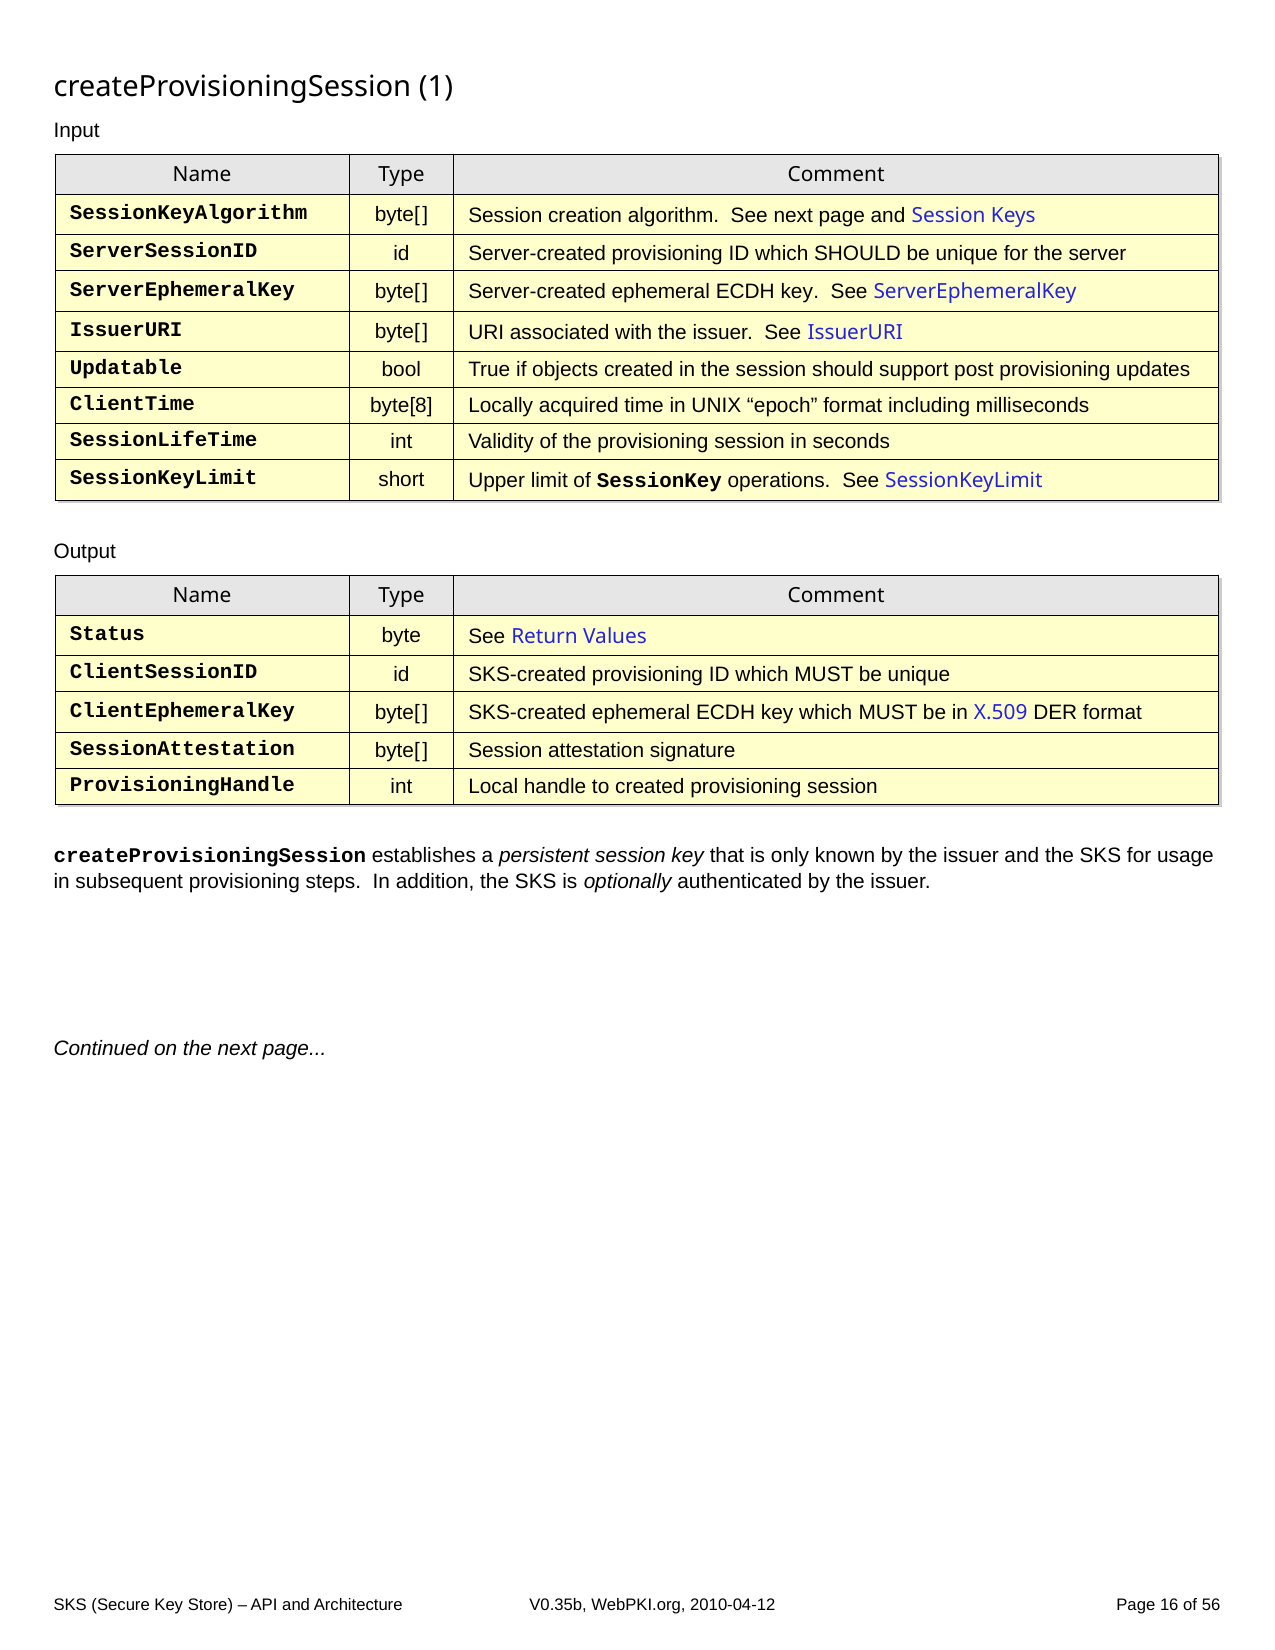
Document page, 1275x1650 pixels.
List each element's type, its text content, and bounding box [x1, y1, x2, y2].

table_cell ClientTime [56, 388, 349, 423]
text Input [53, 118, 1221, 142]
text Continued on the next page... [53, 1036, 1221, 1060]
table_cell SessionLifeTime [56, 424, 349, 459]
table_cell Server-created ephemeral ECDH key. See ServerEphemeralKey [454, 271, 1218, 311]
table_cell Locally acquired time in UNIX “epoch” format including milliseconds [454, 388, 1218, 423]
table_header Type [350, 155, 453, 194]
table_cell ClientEphemeralKey [56, 692, 349, 732]
table_cell SessionKeyAlgorithm [56, 195, 349, 234]
table_header Comment [454, 155, 1218, 194]
table_cell URI associated with the issuer. See IssuerURI [454, 312, 1218, 351]
table_cell SessionKeyLimit [56, 460, 349, 499]
table_cell Upper limit of SessionKey operations. See SessionKeyLimit [454, 460, 1218, 499]
table_cell IssuerURI [56, 312, 349, 351]
table_cell byte[ ] [350, 692, 453, 732]
table_cell byte⁮[ ] [350, 195, 453, 234]
table_cell SKS-created ephemeral ECDH key which MUST be in X.509 DER format [454, 692, 1218, 732]
table_cell byte[ ] [350, 271, 453, 311]
table_header Comment [454, 576, 1218, 615]
table_cell int [350, 769, 453, 804]
table_cell Session attestation signature [454, 733, 1218, 768]
table_cell Server-created provisioning ID which SHOULD be unique for the server [454, 235, 1218, 270]
table_cell byte[ ] [350, 733, 453, 768]
table_cell Local handle to created provisioning session [454, 769, 1218, 804]
table_cell int [350, 424, 453, 459]
table_cell Status [56, 616, 349, 655]
table_cell byte[8] [350, 388, 453, 423]
table_cell byte [350, 616, 453, 655]
table_cell Session creation algorithm. See next page and Session Keys [454, 195, 1218, 234]
table_cell See Return Values [454, 616, 1218, 655]
table_header Type [350, 576, 453, 615]
text Output [53, 539, 1221, 563]
table_header Name [56, 576, 349, 615]
table_cell ClientSessionID [56, 656, 349, 691]
subtitle createProvisioningSession (1) [53, 66, 1221, 105]
table_cell SessionAttestation [56, 733, 349, 768]
table_cell ProvisioningHandle [56, 769, 349, 804]
table_cell True if objects created in the session should support post provisioning updates [454, 352, 1218, 387]
table_cell Updatable [56, 352, 349, 387]
table_header Name [56, 155, 349, 194]
table_cell Validity of the provisioning session in seconds [454, 424, 1218, 459]
table_cell id [350, 656, 453, 691]
table_cell short [350, 460, 453, 499]
table_cell ServerSessionID [56, 235, 349, 270]
table_cell byte⁮[ ] [350, 312, 453, 351]
table_cell SKS-created provisioning ID which MUST be unique [454, 656, 1218, 691]
table_cell ServerEphemeralKey [56, 271, 349, 311]
text createProvisioningSession establishes a persistent session key that is only known by the issuer and the SKS for usage in subsequent provisioning steps. In addition, the SKS is optionally authenticated by the issuer. [53, 843, 1221, 893]
table_cell bool [350, 352, 453, 387]
table_cell id [350, 235, 453, 270]
